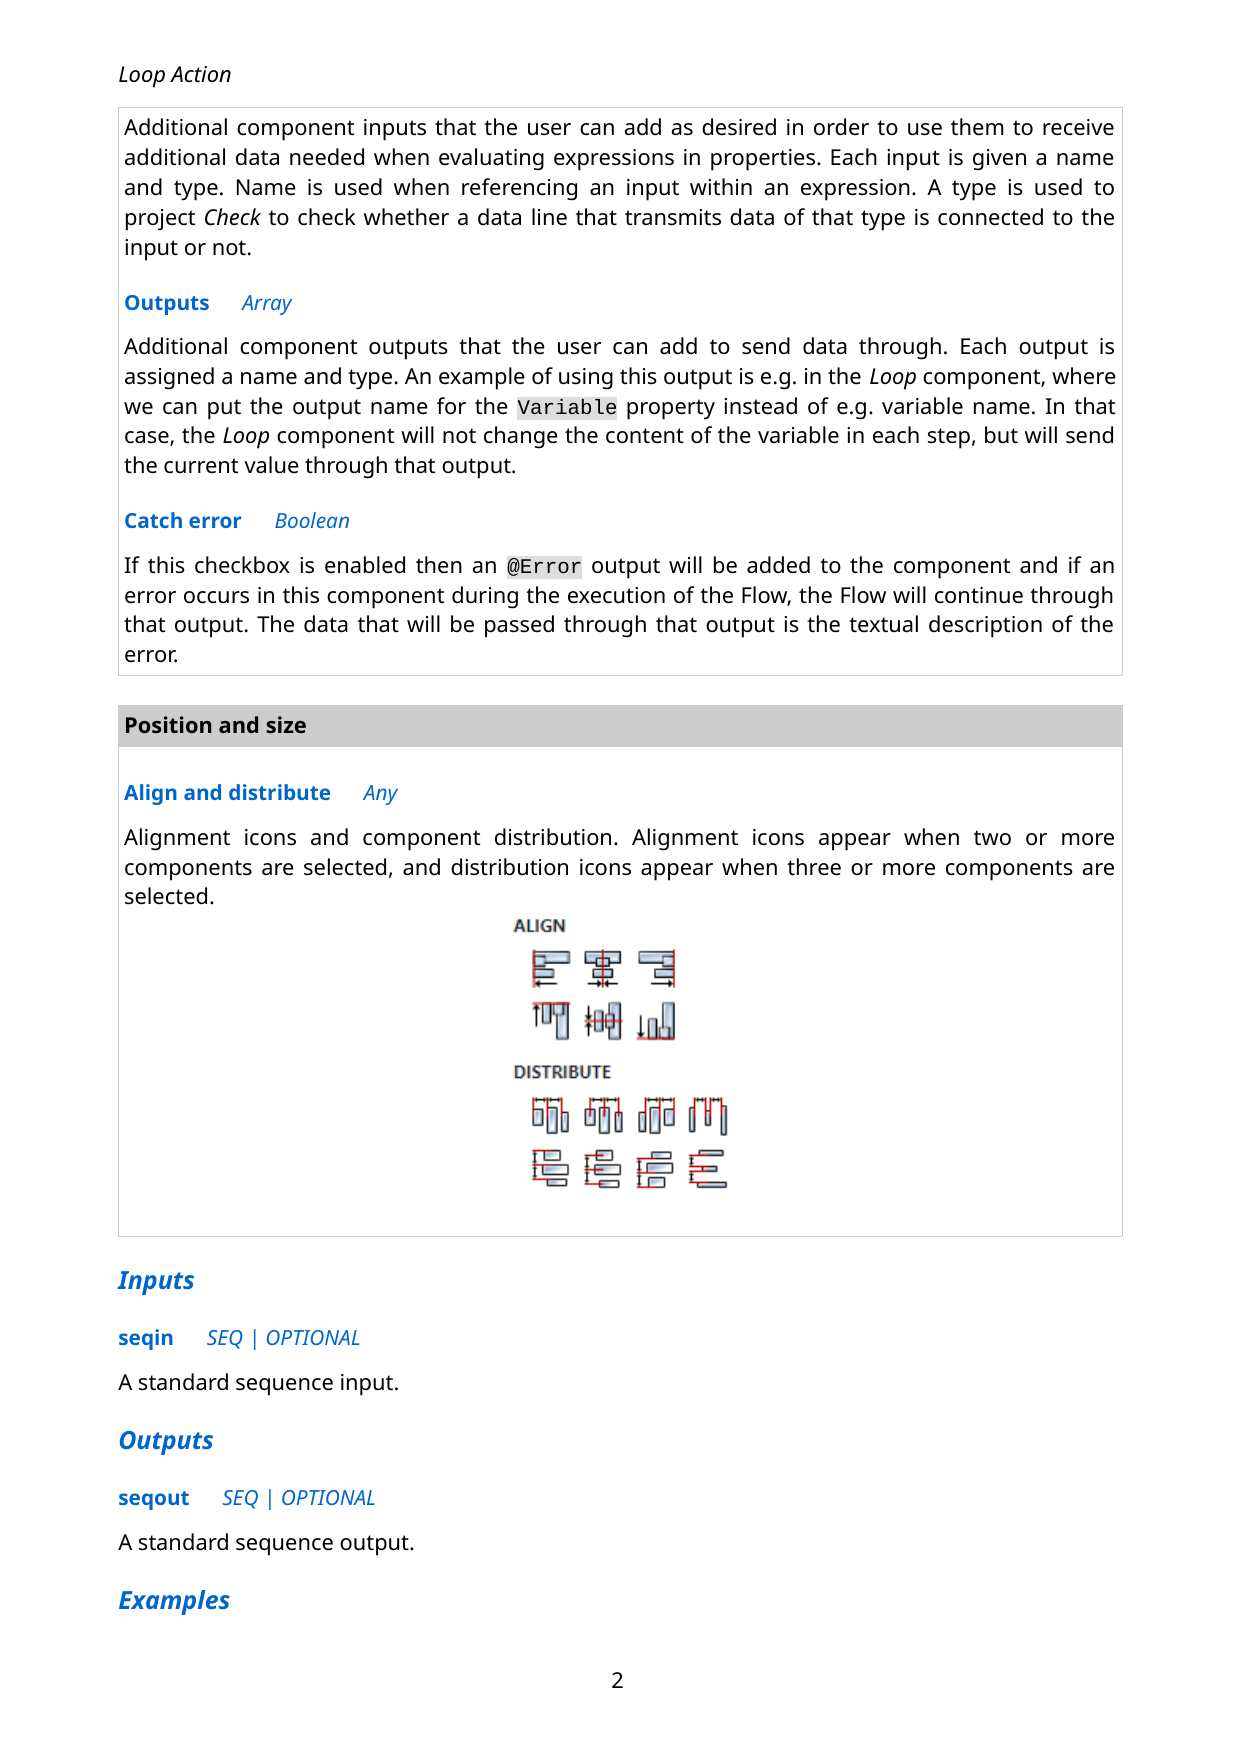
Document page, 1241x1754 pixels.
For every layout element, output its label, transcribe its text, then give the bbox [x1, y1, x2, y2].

subtitle seqin SEQ | OPTIONAL [118, 1323, 1122, 1352]
picture [490, 911, 750, 1201]
table_cell Additional component inputs that the user can add as desired in order to use them to receive additional data needed when evaluating expressions in properties. Each input is given a name and type. Name is used when referencing an input within an expression. A type is used to project Check to check whether a data line that transmits data of that type is connected to the input or not. Outputs Array Additional component outputs that the user can add to send data through. Each output is assigned a name and type. An example of using this output is e.g. in the Loop component, where we can put the output name for the Variable property instead of e.g. variable name. In that case, the Loop component will not change the content of the variable in each step, but will send the current value through that output. Catch error Boolean If this checkbox is enabled then an @Error output will be added to the component and if an error occurs in this component during the execution of the Flow, the Flow will continue through that output. The data that will be passed through that output is the textual description of the error. [119, 108, 1122, 675]
subtitle seqout SEQ | OPTIONAL [118, 1483, 1122, 1512]
subtitle Inputs [118, 1263, 1122, 1297]
table_cell Align and distribute Any Alignment icons and component distribution. Alignment icons appear when two or more components are selected, and distribution icons appear when three or more components are selected. [119, 747, 1122, 1236]
text A standard sequence input. [118, 1366, 1122, 1396]
table_header Position and size [119, 706, 1122, 746]
subtitle Outputs [118, 1423, 1122, 1457]
subtitle Examples [118, 1583, 1122, 1617]
text A standard sequence output. [118, 1527, 1122, 1556]
